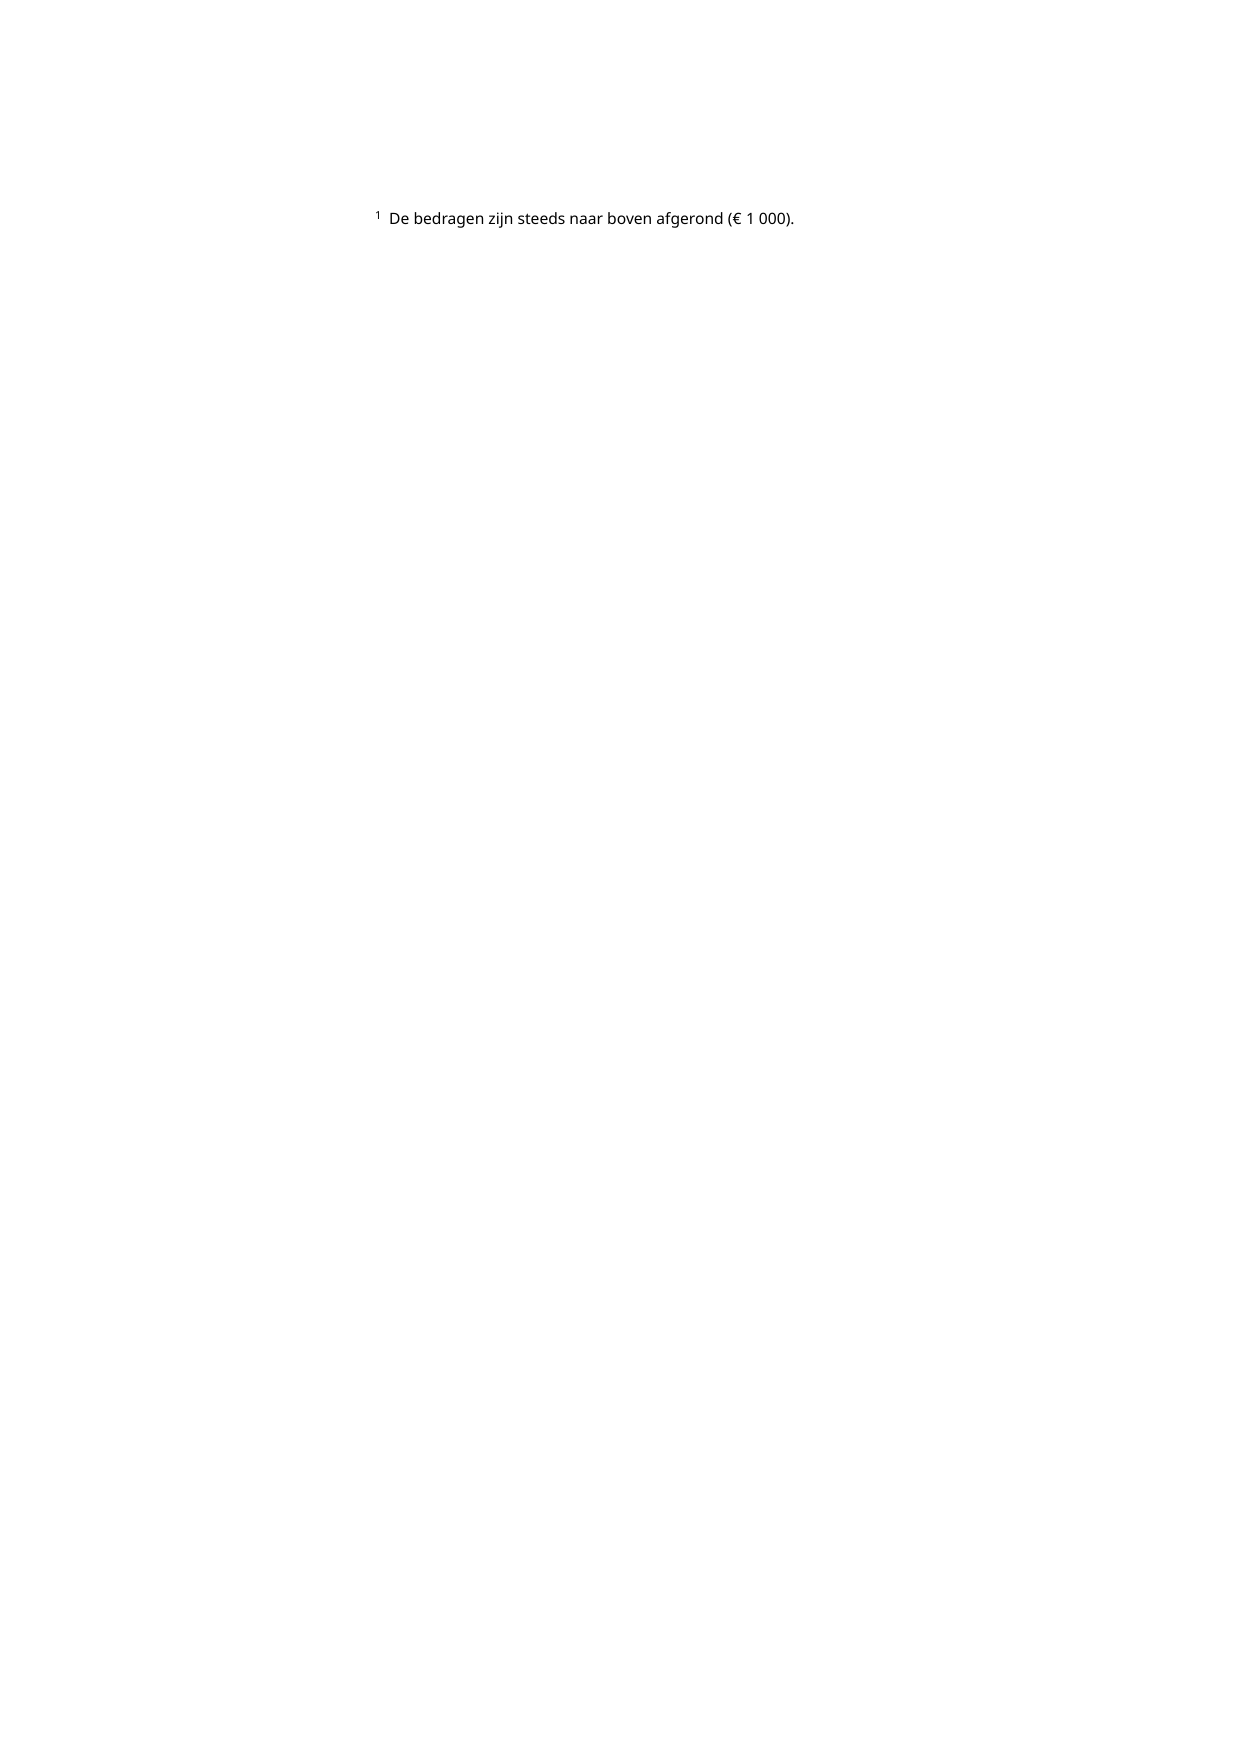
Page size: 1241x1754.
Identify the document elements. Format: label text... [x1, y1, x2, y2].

text 1 De bedragen zijn steeds naar boven afgerond (€ 1 000). [375, 208, 1090, 229]
